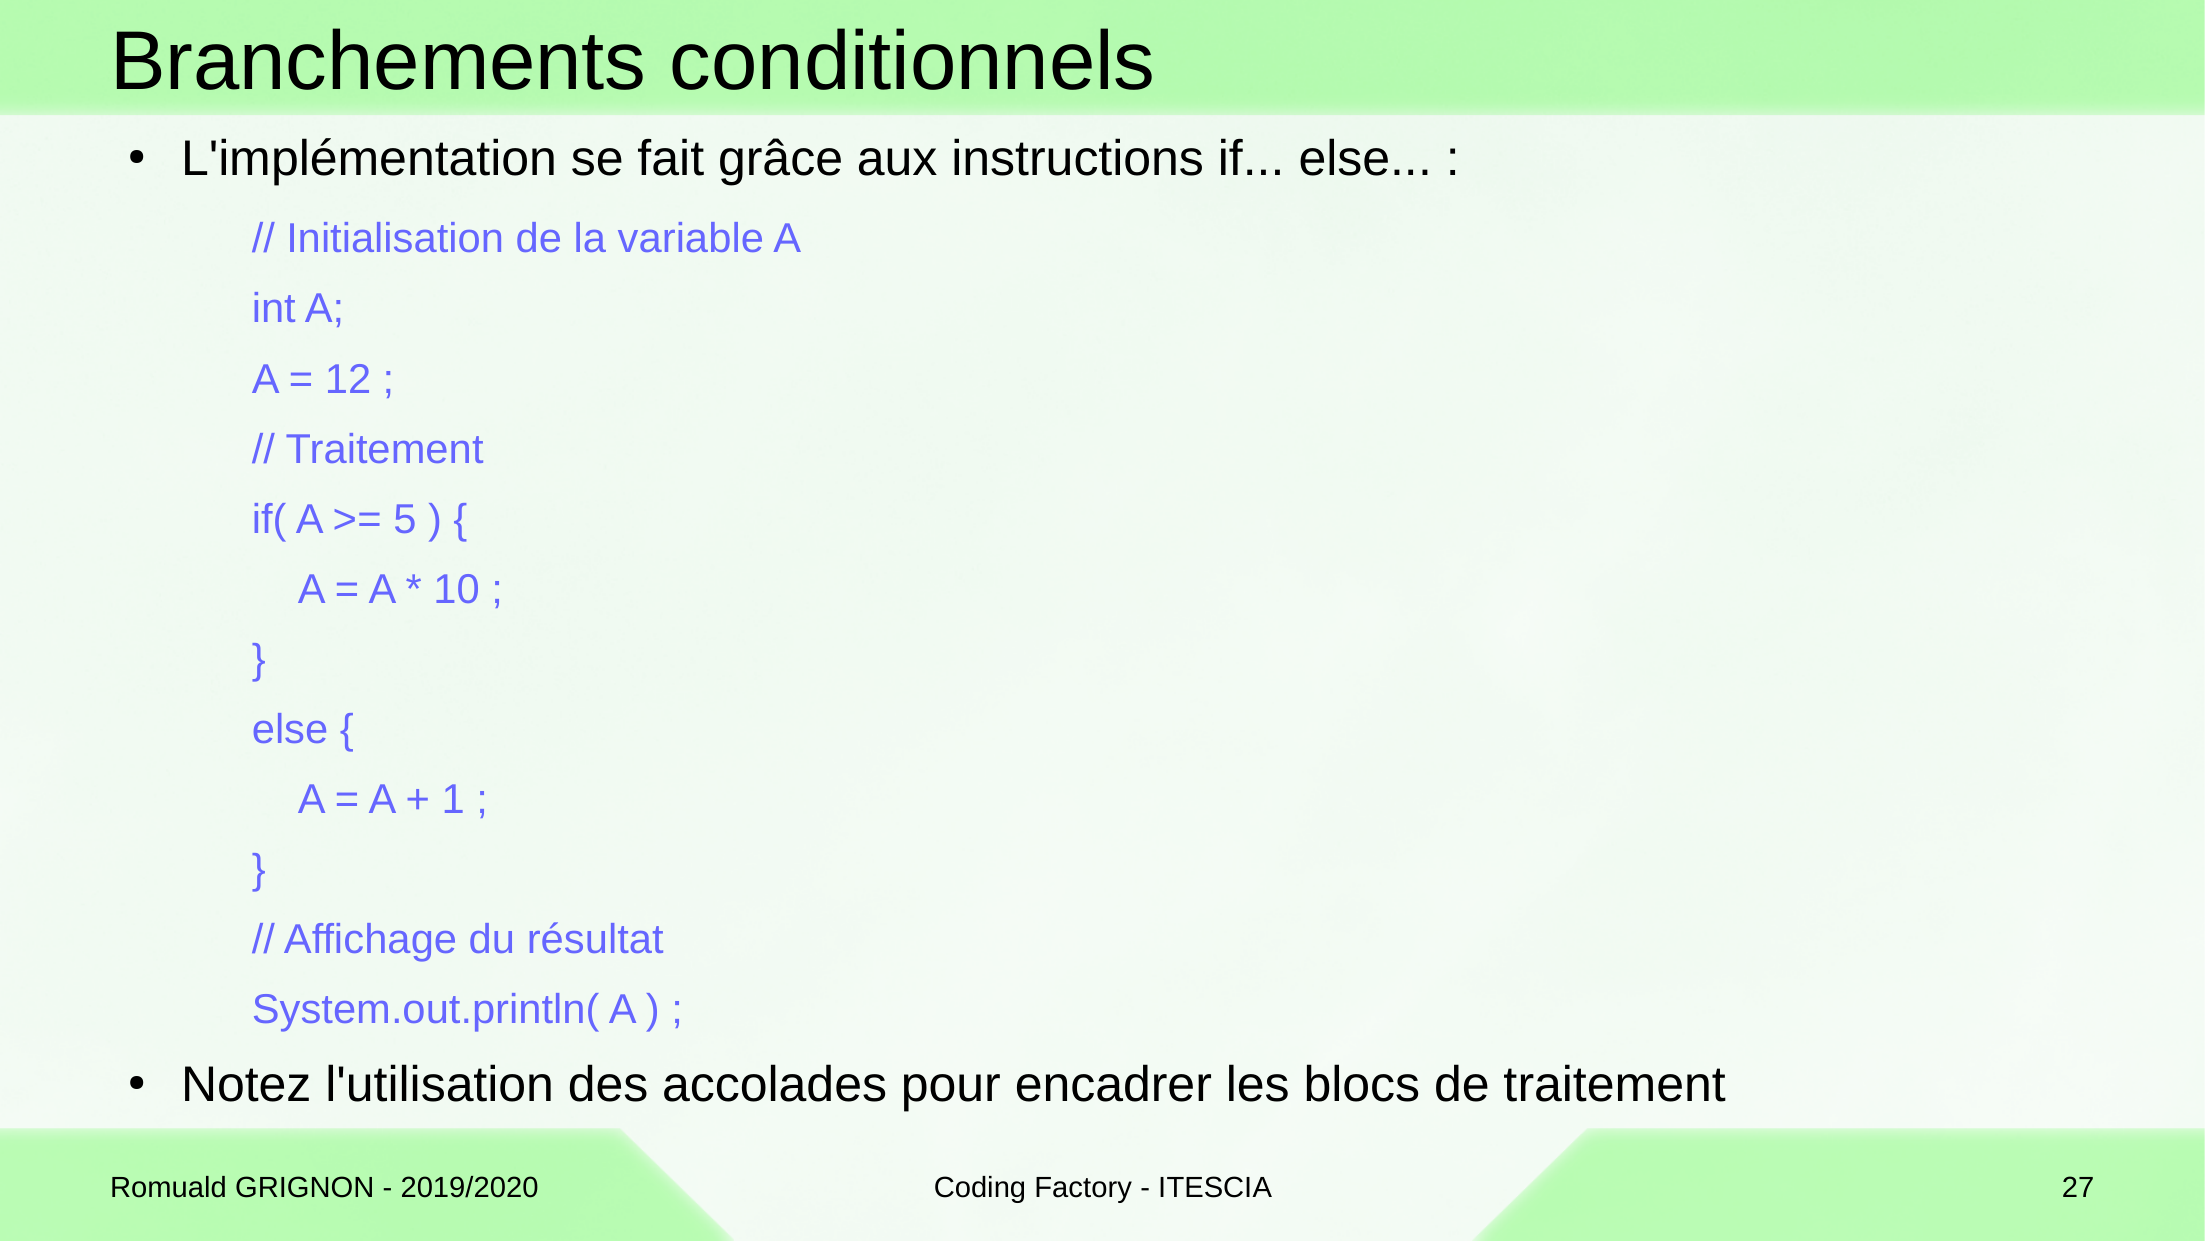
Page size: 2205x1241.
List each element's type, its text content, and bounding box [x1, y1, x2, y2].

list L'implémentation se fait grâce aux instructions if... else... : // Initialisation de la variable A int A; A = 12 ; // Traitement if( A >= 5 ) { A = A * 10 ; } else { A = A + 1 ; } // Affichage du résultat System.out.println( A ) ; Notez l'utilisation des accolades pour encadrer les blocs de traitement [110, 200, 2095, 1116]
picture [0, 0, 2205, 1241]
title Branchements conditionnels [110, 49, 2095, 200]
